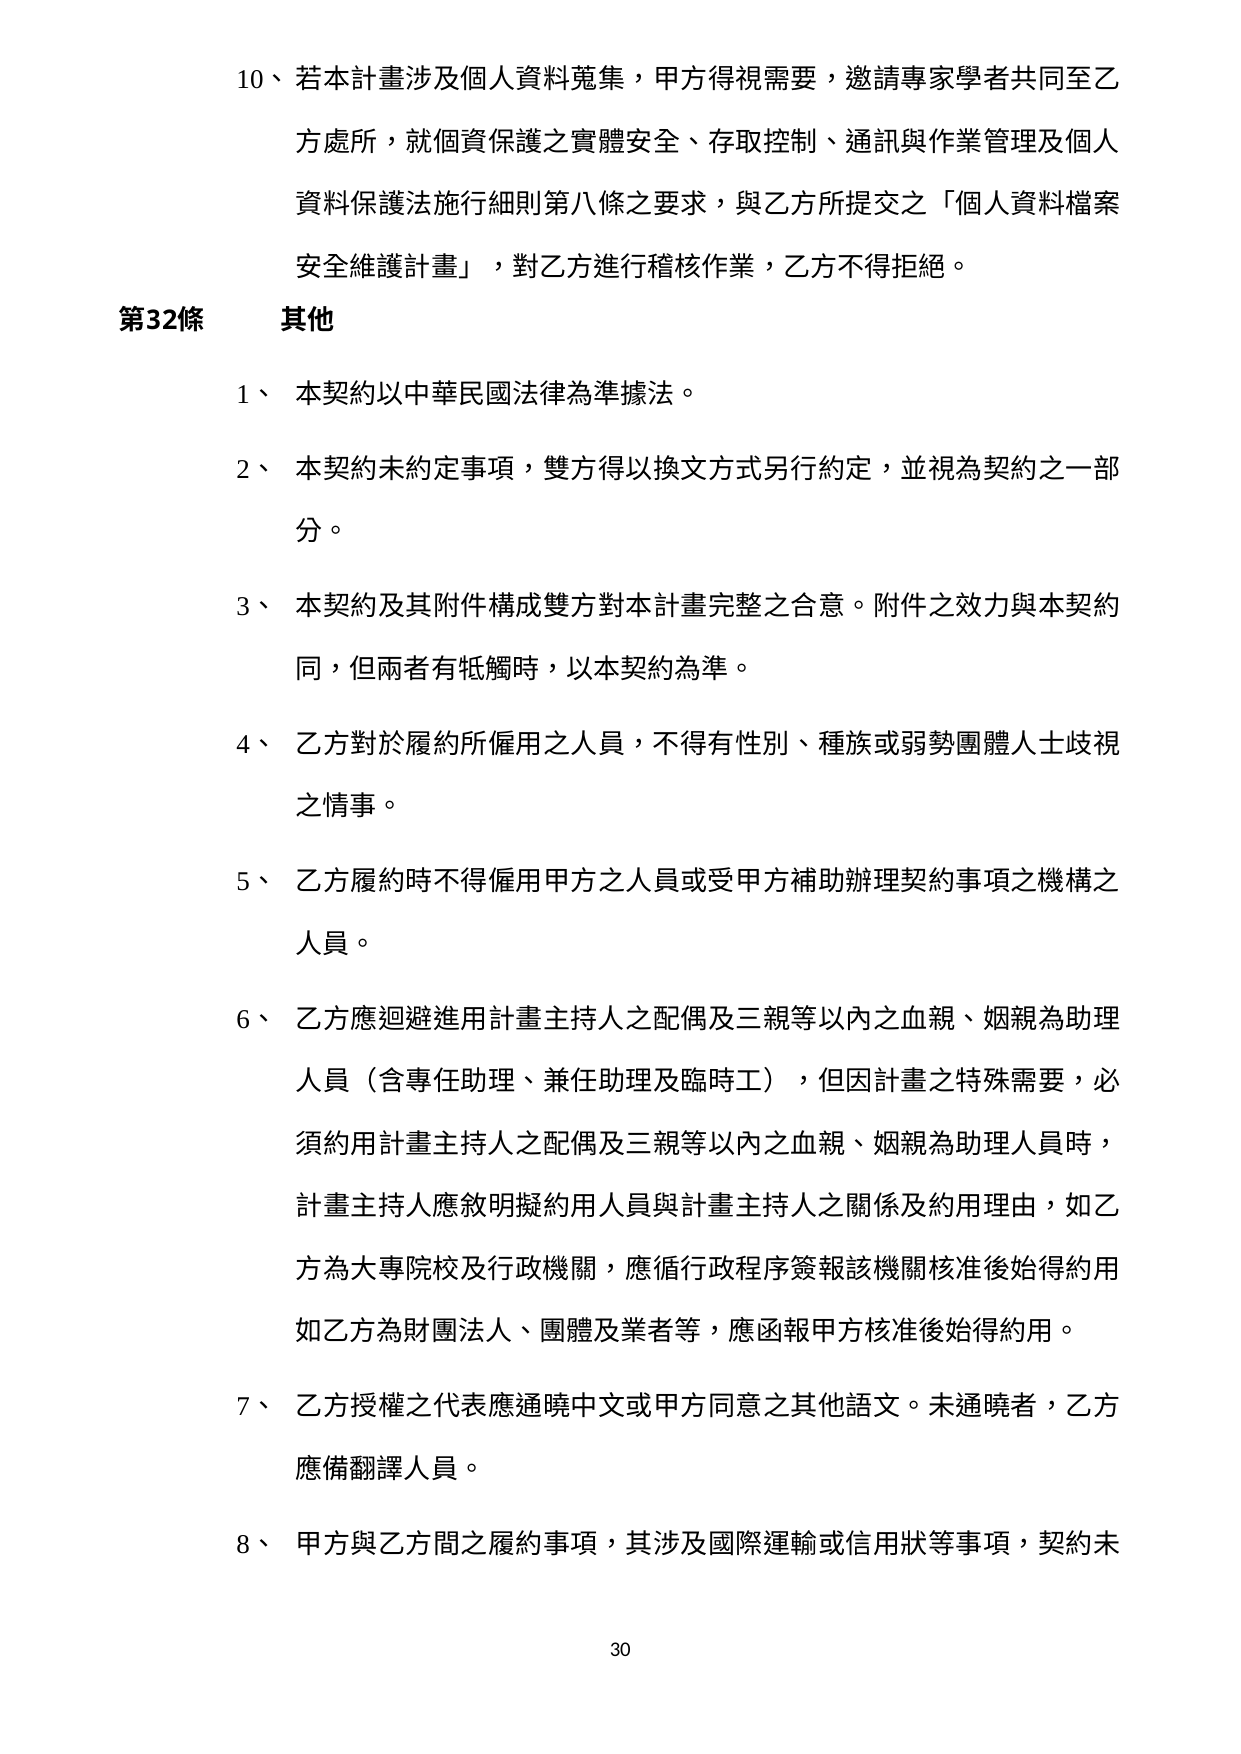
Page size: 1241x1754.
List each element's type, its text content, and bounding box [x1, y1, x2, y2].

list 乙方對於履約所僱用之人員，不得有性別、種族或弱勢團體人士歧視之情事。 [236, 700, 1122, 825]
list 乙方應迴避進用計畫主持人之配偶及三親等以內之血親、姻親為助理人員（含專任助理、兼任助理及臨時工），但因計畫之特殊需要，必須約用計畫主持人之配偶及三親等以內之血親、姻親為助理人員時，計畫主持人應敘明擬約用人員與計畫主持人之關係及約用理由，如乙方為大專院校及行政機關，應循行政程序簽報該機關核准後始得約用；如乙方為財團法人、團體及業者等，應函報甲方核准後始得約用。 [236, 975, 1122, 1350]
list 乙方授權之代表應通曉中文或甲方同意之其他語文。未通曉者，乙方應備翻譯人員。 [236, 1362, 1122, 1487]
list 本契約及其附件構成雙方對本計畫完整之合意。附件之效力與本契約同，但兩者有牴觸時，以本契約為準。 [236, 562, 1122, 687]
list 本契約未約定事項，雙方得以換文方式另行約定，並視為契約之一部分。 [236, 425, 1122, 550]
list 乙方履約時不得僱用甲方之人員或受甲方補助辦理契約事項之機構之人員。 [236, 837, 1122, 962]
list 若本計畫涉及個人資料蒐集，甲方得視需要，邀請專家學者共同至乙方處所，就個資保護之實體安全、存取控制、通訊與作業管理及個人資料保護法施行細則第八條之要求，與乙方所提交之「個人資料檔案安全維護計畫」，對乙方進行稽核作業，乙方不得拒絕。 [236, 35, 1122, 285]
list 本契約以中華民國法律為準據法。 [236, 350, 1122, 412]
list 其他 [118, 298, 1122, 337]
list 甲方與乙方間之履約事項，其涉及國際運輸或信用狀等事項，契約未 [236, 1500, 1122, 1562]
